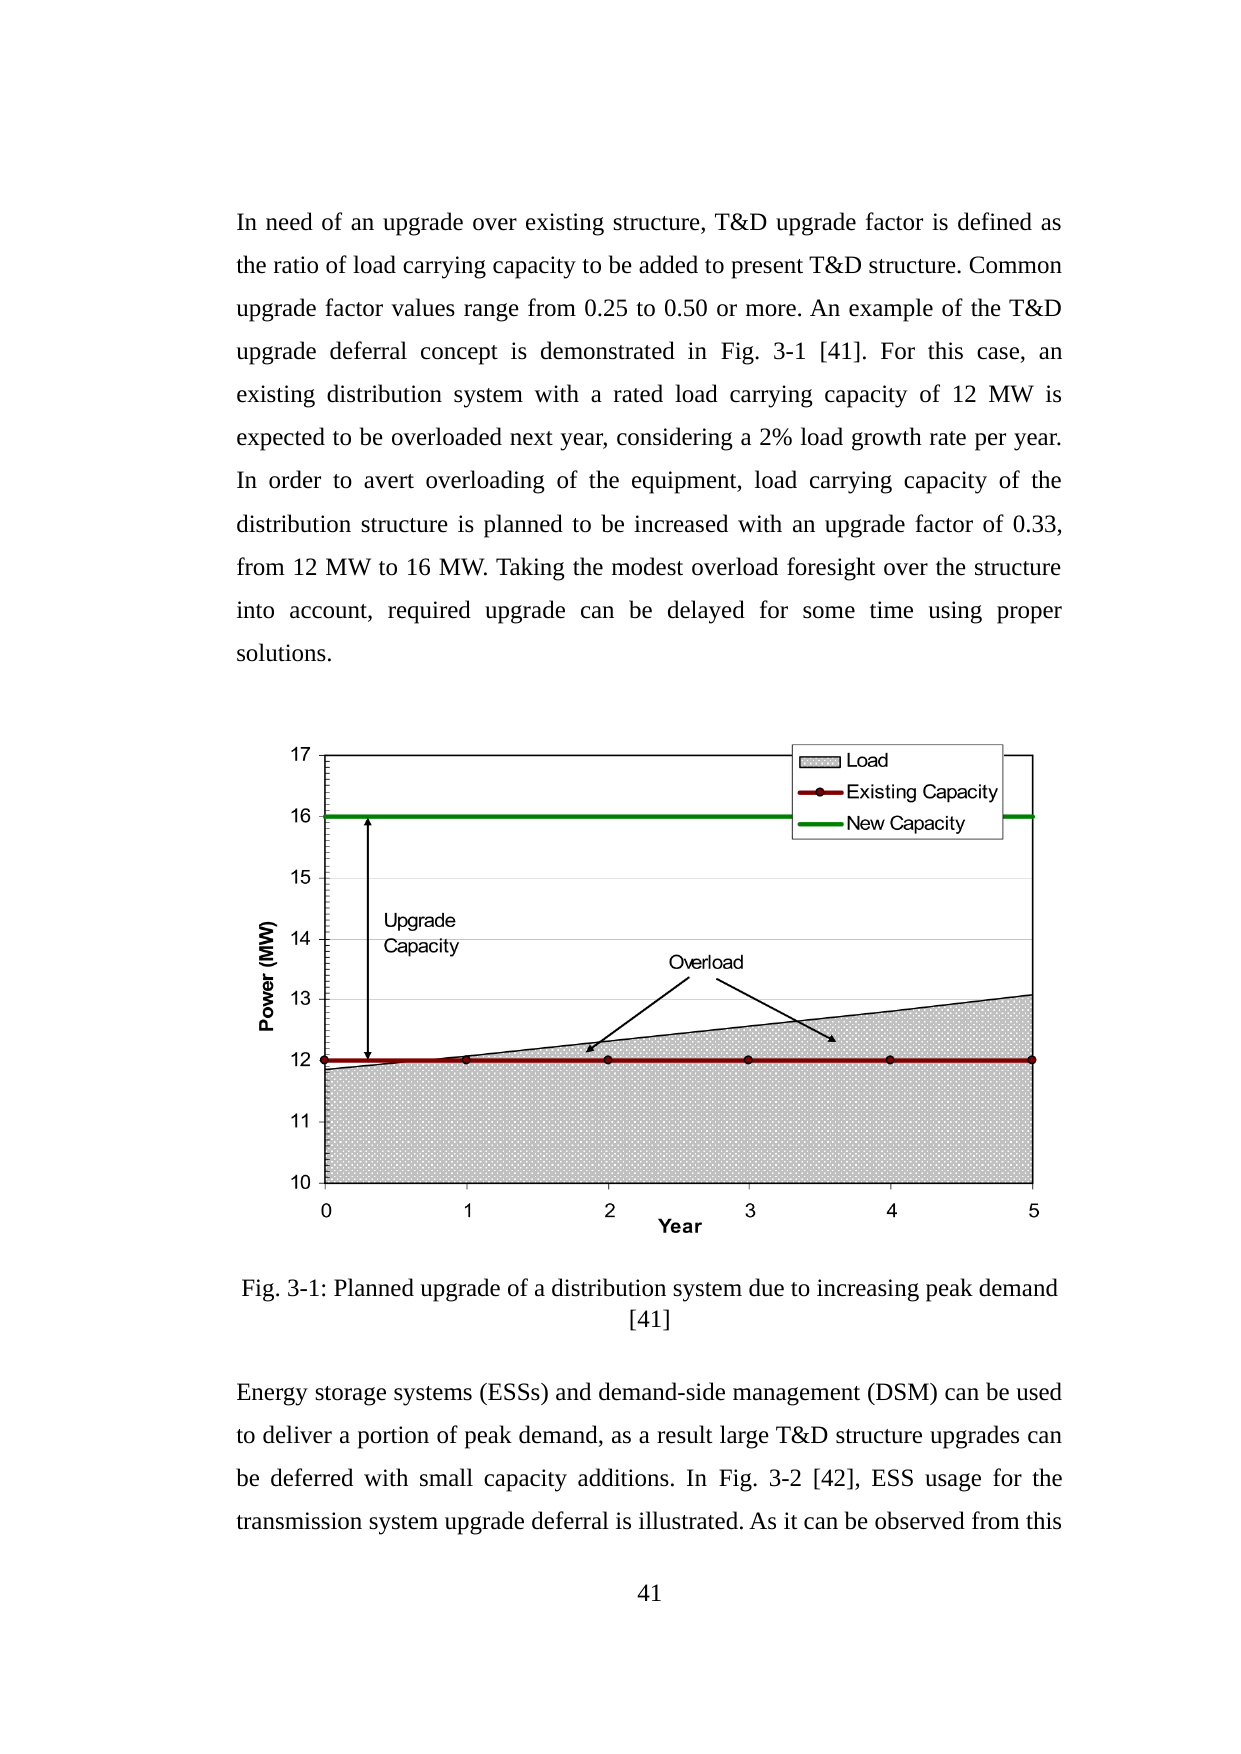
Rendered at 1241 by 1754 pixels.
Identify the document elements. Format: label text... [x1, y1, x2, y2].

text Energy storage systems (ESSs) and demand-side management (DSM) can be used to deliver a portion of peak demand, as a result large T&D structure upgrades can be deferred with small capacity additions. In Fig. 3-2 [42]⁠, ESS usage for the transmission system upgrade deferral is illustrated. As it can be observed from this [236, 1377, 1063, 1535]
picture [236, 723, 1064, 1241]
text Fig. 3-1: Planned upgrade of a distribution system due to increasing peak demand [41]⁠ [236, 1273, 1063, 1333]
text In need of an upgrade over existing structure, T&D upgrade factor is defined as the ratio of load carrying capacity to be added to present T&D structure. Common upgrade factor values range from 0.25 to 0.50 or more. An example of the T&D upgrade deferral concept is demonstrated in Fig. 3-1 [41]⁠. For this case, an existing distribution system with a rated load carrying capacity of 12 MW is expected to be overloaded next year, considering a 2% load growth rate per year. In order to avert overloading of the equipment, load carrying capacity of the distribution structure is planned to be increased with an upgrade factor of 0.33, from 12 MW to 16 MW. Taking the modest overload foresight over the structure into account, required upgrade can be delayed for some time using proper solutions. [236, 207, 1063, 667]
